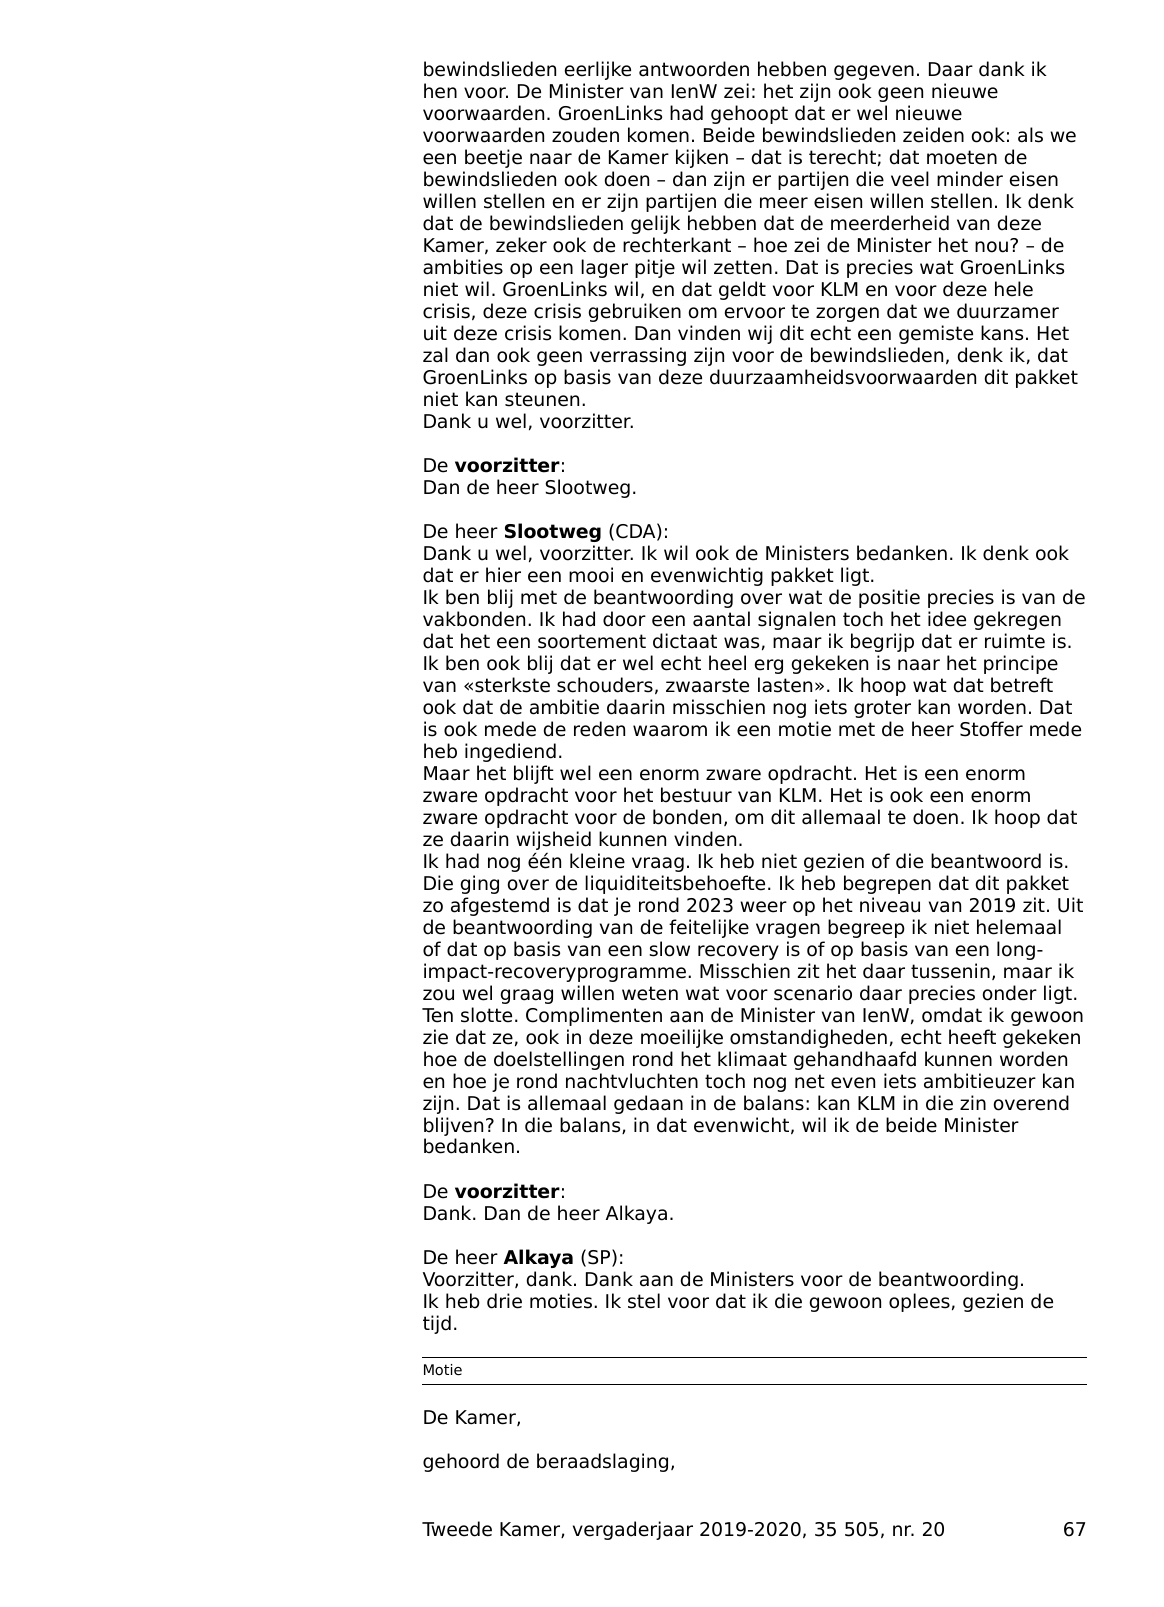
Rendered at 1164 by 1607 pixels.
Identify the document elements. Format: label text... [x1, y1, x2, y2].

text Dank u wel, voorzitter. [422, 411, 1087, 433]
text De voorzitter: [422, 1181, 1087, 1203]
text Voorzitter, dank. Dank aan de Ministers voor de beantwoording. [422, 1269, 1087, 1291]
text De heer Alkaya (SP): [422, 1247, 1087, 1269]
table_header Motie [422, 1358, 1087, 1384]
text gehoord de beraadslaging, [422, 1451, 1087, 1473]
text Ik heb drie moties. Ik stel voor dat ik die gewoon oplees, gezien de tijd. [422, 1291, 1087, 1335]
text Ik ben ook blij dat er wel echt heel erg gekeken is naar het principe van «sterkste schouders, zwaarste lasten». Ik hoop wat dat betreft ook dat de ambitie daarin misschien nog iets groter kan worden. Dat is ook mede de reden waarom ik een motie met de heer Stoffer mede heb ingediend. [422, 653, 1087, 763]
text De Kamer, [422, 1407, 1087, 1429]
text Dank. Dan de heer Alkaya. [422, 1203, 1087, 1224]
text Ik ben blij met de beantwoording over wat de positie precies is van de vakbonden. Ik had door een aantal signalen toch het idee gekregen dat het een soortement dictaat was, maar ik begrijp dat er ruimte is. [422, 587, 1087, 653]
text Ik had nog één kleine vraag. Ik heb niet gezien of die beantwoord is. Die ging over de liquiditeitsbehoefte. Ik heb begrepen dat dit pakket zo afgestemd is dat je rond 2023 weer op het niveau van 2019 zit. Uit de beantwoording van de feitelijke vragen begreep ik niet helemaal of dat op basis van een slow recovery is of op basis van een long-impact-recoveryprogramme. Misschien zit het daar tussenin, maar ik zou wel graag willen weten wat voor scenario daar precies onder ligt. [422, 851, 1087, 1004]
text Maar het blijft wel een enorm zware opdracht. Het is een enorm zware opdracht voor het bestuur van KLM. Het is ook een enorm zware opdracht voor de bonden, om dit allemaal te doen. Ik hoop dat ze daarin wijsheid kunnen vinden. [422, 763, 1087, 851]
text Ten slotte. Complimenten aan de Minister van IenW, omdat ik gewoon zie dat ze, ook in deze moeilijke omstandigheden, echt heeft gekeken hoe de doelstellingen rond het klimaat gehandhaafd kunnen worden en hoe je rond nachtvluchten toch nog net even iets ambitieuzer kan zijn. Dat is allemaal gedaan in de balans: kan KLM in die zin overend blijven? In die balans, in dat evenwicht, wil ik de beide Minister bedanken. [422, 1004, 1087, 1158]
text Dan de heer Slootweg. [422, 477, 1087, 499]
text bewindslieden eerlijke antwoorden hebben gegeven. Daar dank ik hen voor. De Minister van IenW zei: het zijn ook geen nieuwe voorwaarden. GroenLinks had gehoopt dat er wel nieuwe voorwaarden zouden komen. Beide bewindslieden zeiden ook: als we een beetje naar de Kamer kijken – dat is terecht; dat moeten de bewindslieden ook doen – dan zijn er partijen die veel minder eisen willen stellen en er zijn partijen die meer eisen willen stellen. Ik denk dat de bewindslieden gelijk hebben dat de meerderheid van deze Kamer, zeker ook de rechterkant – hoe zei de Minister het nou? – de ambities op een lager pitje wil zetten. Dat is precies wat GroenLinks niet wil. GroenLinks wil, en dat geldt voor KLM en voor deze hele crisis, deze crisis gebruiken om ervoor te zorgen dat we duurzamer uit deze crisis komen. Dan vinden wij dit echt een gemiste kans. Het zal dan ook geen verrassing zijn voor de bewindslieden, denk ik, dat GroenLinks op basis van deze duurzaamheidsvoorwaarden dit pakket niet kan steunen. [422, 59, 1087, 411]
text De heer Slootweg (CDA): [422, 521, 1087, 543]
text De voorzitter: [422, 455, 1087, 477]
text Dank u wel, voorzitter. Ik wil ook de Ministers bedanken. Ik denk ook dat er hier een mooi en evenwichtig pakket ligt. [422, 543, 1087, 587]
